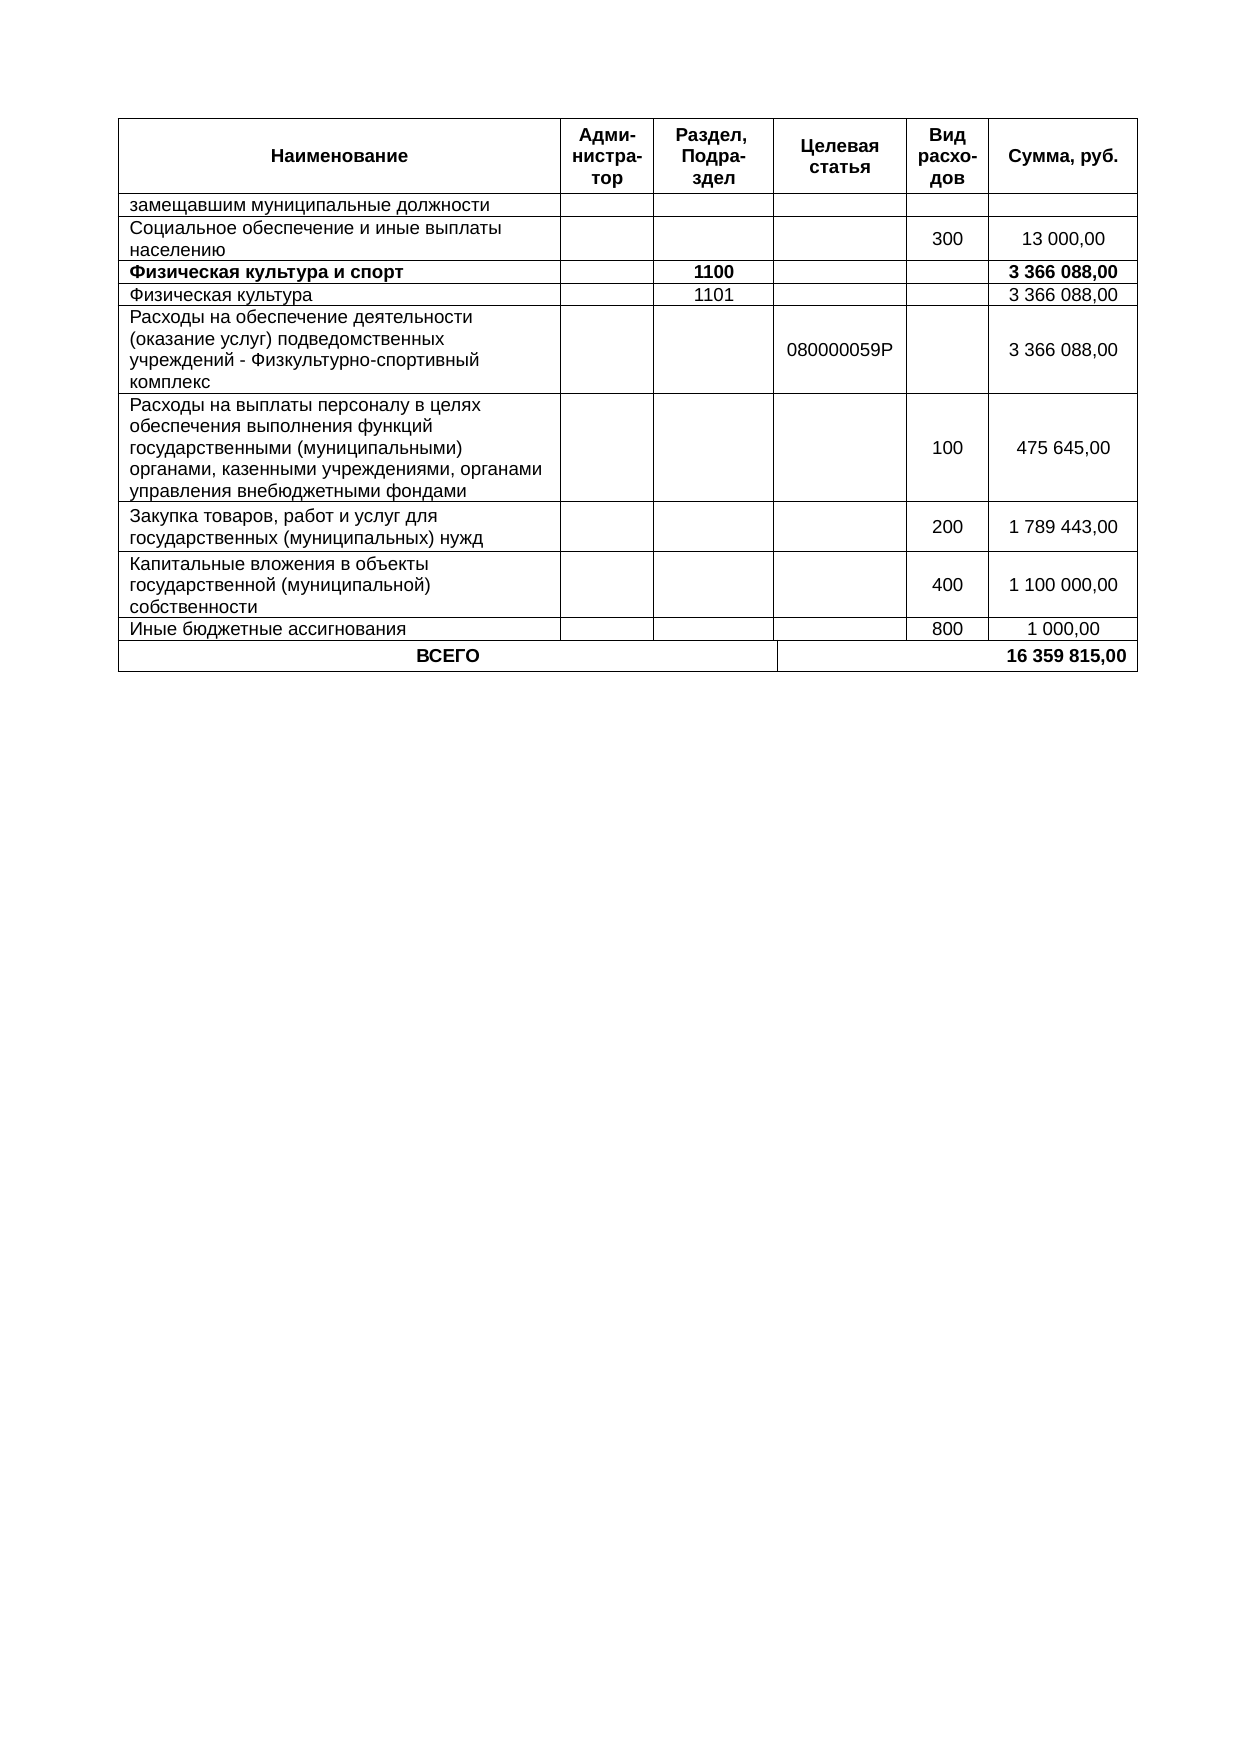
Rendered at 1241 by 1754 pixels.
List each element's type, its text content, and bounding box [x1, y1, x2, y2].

table_cell [989, 194, 1137, 216]
table_cell [561, 217, 653, 260]
table_cell 1 100 000,00 [989, 552, 1137, 617]
table_cell Расходы на обеспечение деятельности (оказание услуг) подведомственных учреждений - Физкультурно-спортивный комплекс [119, 306, 560, 392]
table_cell [561, 394, 653, 501]
table_cell 13 000,00 [989, 217, 1137, 260]
table_cell ВСЕГО [119, 641, 777, 671]
table_header Целевая статья [774, 119, 906, 193]
table_header Адми-нистра-тор [561, 119, 653, 193]
table_cell 3 366 088,00 [989, 306, 1137, 392]
table_cell [561, 284, 653, 305]
table_cell [654, 552, 773, 617]
table_cell [774, 194, 906, 216]
table_cell [774, 261, 906, 282]
table_cell 3 366 088,00 [989, 284, 1137, 305]
table_cell [654, 394, 773, 501]
table_cell [561, 306, 653, 392]
table_cell [774, 284, 906, 305]
table_cell 1 789 443,00 [989, 502, 1137, 551]
table_cell 1101 [654, 284, 773, 305]
table_cell Расходы на выплаты персоналу в целях обеспечения выполнения функций государственными (муниципальными) органами, казенными учреждениями, органами управления внебюджетными фондами [119, 394, 560, 501]
table_cell [907, 261, 988, 282]
table_cell 080000059Р [774, 306, 906, 392]
table_header Сумма, руб. [989, 119, 1137, 193]
table_cell Физическая культура и спорт [119, 261, 560, 282]
table_cell Капитальные вложения в объекты государственной (муниципальной) собственности [119, 552, 560, 617]
table_cell Иные бюджетные ассигнования [119, 618, 560, 639]
table_cell 300 [907, 217, 988, 260]
table_cell [907, 194, 988, 216]
table_header Вид расхо-дов [907, 119, 988, 193]
table_cell [907, 284, 988, 305]
table_cell [561, 194, 653, 216]
table_cell [774, 552, 906, 617]
table_cell 1100 [654, 261, 773, 282]
table_cell 400 [907, 552, 988, 617]
table_cell [654, 618, 773, 639]
table_cell [561, 261, 653, 282]
table_cell [561, 502, 653, 551]
table_header Раздел, Подра-здел [654, 119, 773, 193]
table_cell 200 [907, 502, 988, 551]
table_cell замещавшим муниципальные должности [119, 194, 560, 216]
table_cell [654, 217, 773, 260]
table_cell [774, 618, 906, 639]
table_cell [774, 502, 906, 551]
table_cell 100 [907, 394, 988, 501]
table_cell [561, 552, 653, 617]
table_cell [561, 618, 653, 639]
table_cell [654, 194, 773, 216]
table_cell [774, 394, 906, 501]
table_header Наименование [119, 119, 560, 193]
table_cell 800 [907, 618, 988, 639]
table_cell [654, 306, 773, 392]
table_cell 1 000,00 [989, 618, 1137, 639]
table_cell 475 645,00 [989, 394, 1137, 501]
table_cell Физическая культура [119, 284, 560, 305]
table_cell 3 366 088,00 [989, 261, 1137, 282]
table_cell [774, 217, 906, 260]
table_cell [654, 502, 773, 551]
table_cell [907, 306, 988, 392]
table_cell 16 359 815,00 [778, 641, 1137, 671]
table_cell Социальное обеспечение и иные выплаты населению [119, 217, 560, 260]
table_cell Закупка товаров, работ и услуг для государственных (муниципальных) нужд [119, 502, 560, 551]
